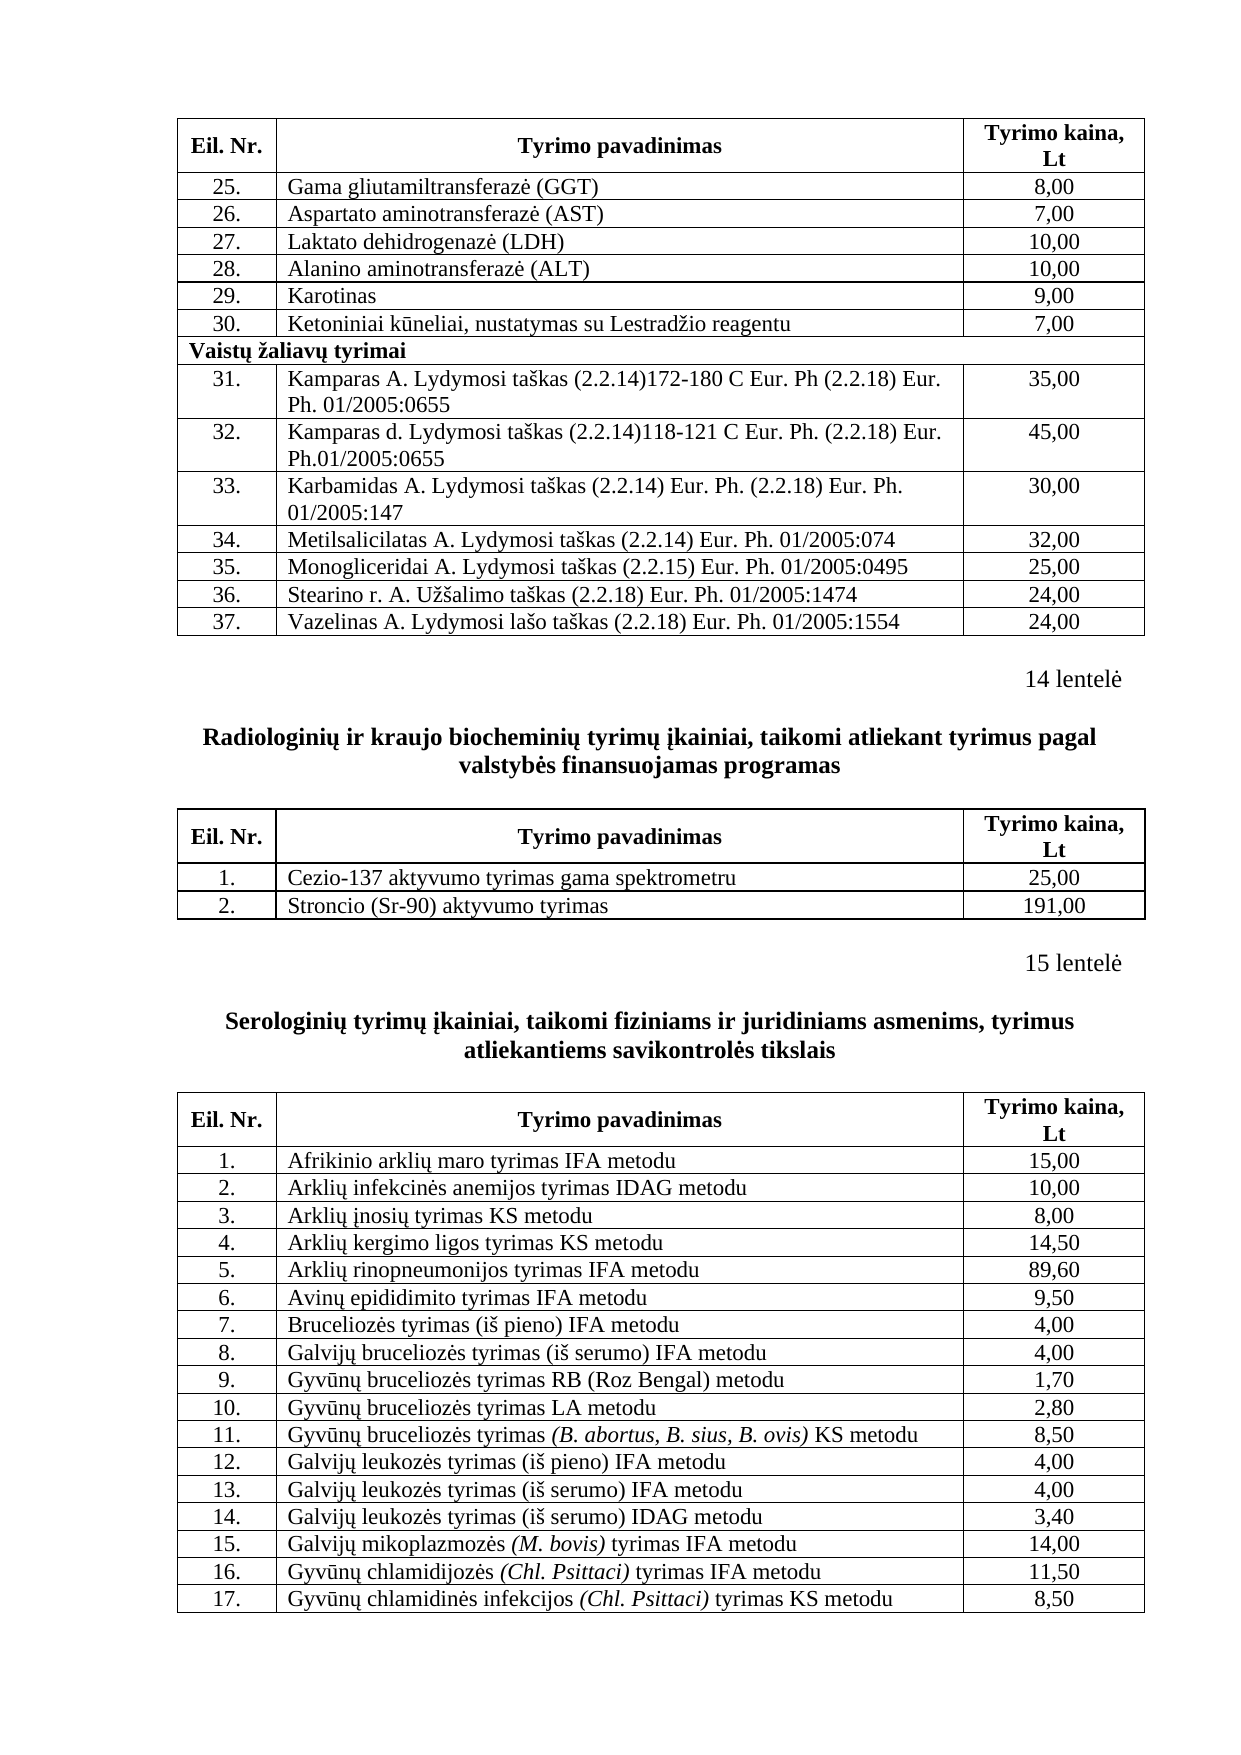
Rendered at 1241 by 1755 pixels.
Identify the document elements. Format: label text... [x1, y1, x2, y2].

table_cell Ketoniniai kūneliai, nustatymas su Lestradžio reagentu [277, 310, 963, 336]
table_cell 4. [178, 1229, 276, 1256]
table_cell Arklių infekcinės anemijos tyrimas IDAG metodu [277, 1174, 963, 1201]
table_cell Arklių įnosių tyrimas KS metodu [277, 1202, 963, 1228]
table_cell Arklių kergimo ligos tyrimas KS metodu [277, 1229, 963, 1256]
table_cell Metilsalicilatas A. Lydymosi taškas (2.2.14) Eur. Ph. 01/2005:074 [277, 526, 963, 552]
table_cell 11,50 [964, 1558, 1144, 1584]
table_cell 37. [178, 608, 276, 634]
table_cell Karbamidas A. Lydymosi taškas (2.2.14) Eur. Ph. (2.2.18) Eur. Ph. 01/2005:147 [277, 472, 963, 525]
text 14 lentelė [177, 664, 1122, 693]
table_cell Avinų epididimito tyrimas IFA metodu [277, 1284, 963, 1310]
table_cell 24,00 [964, 608, 1144, 634]
table_cell 13. [178, 1476, 276, 1502]
text Serologinių tyrimų įkainiai, taikomi fiziniams ir juridiniams asmenims, tyrimus atliekantiems savikontrolės tikslais [177, 1006, 1122, 1063]
table_cell Vaistų žaliavų tyrimai [178, 337, 1144, 364]
table_header Tyrimo pavadinimas [277, 810, 963, 862]
table_cell 16. [178, 1558, 276, 1584]
table_cell Gyvūnų chlamidinės infekcijos (Chl. Psittaci) tyrimas KS metodu [277, 1585, 963, 1612]
table_cell 5. [178, 1257, 276, 1283]
table_cell 29. [178, 283, 276, 309]
table_cell 2. [178, 892, 275, 918]
table_cell 35,00 [964, 365, 1144, 417]
table_header Eil. Nr. [178, 810, 275, 862]
table_header Eil. Nr. [178, 119, 276, 172]
table_cell 30,00 [964, 472, 1144, 525]
table_cell 7,00 [964, 310, 1144, 336]
table_cell Gyvūnų bruceliozės tyrimas LA metodu [277, 1394, 963, 1420]
table_cell 10,00 [964, 255, 1144, 281]
table_header Tyrimo pavadinimas [277, 1093, 963, 1146]
table_cell 36. [178, 581, 276, 607]
table_cell 9. [178, 1366, 276, 1392]
table_cell Galvijų leukozės tyrimas (iš serumo) IDAG metodu [277, 1503, 963, 1529]
table_cell Galvijų leukozės tyrimas (iš pieno) IFA metodu [277, 1448, 963, 1475]
table_cell 3,40 [964, 1503, 1144, 1529]
table_cell Karotinas [277, 283, 963, 309]
table_cell Laktato dehidrogenazė (LDH) [277, 228, 963, 254]
table_header Eil. Nr. [178, 1093, 276, 1146]
table_cell 25,00 [964, 553, 1144, 580]
table_cell 10. [178, 1394, 276, 1420]
table_cell 4,00 [964, 1476, 1144, 1502]
table_cell 45,00 [964, 419, 1144, 471]
table_cell Afrikinio arklių maro tyrimas IFA metodu [277, 1147, 963, 1173]
table_cell Galvijų leukozės tyrimas (iš serumo) IFA metodu [277, 1476, 963, 1502]
table_cell 1. [178, 1147, 276, 1173]
table_cell Gyvūnų chlamidijozės (Chl. Psittaci) tyrimas IFA metodu [277, 1558, 963, 1584]
table_cell Galvijų bruceliozės tyrimas (iš serumo) IFA metodu [277, 1339, 963, 1365]
table_cell 8,50 [964, 1585, 1144, 1612]
table_cell 89,60 [964, 1257, 1144, 1283]
table_cell Cezio-137 aktyvumo tyrimas gama spektrometru [277, 864, 963, 890]
table_cell Arklių rinopneumonijos tyrimas IFA metodu [277, 1257, 963, 1283]
table_cell Kamparas A. Lydymosi taškas (2.2.14)172-180 C Eur. Ph (2.2.18) Eur. Ph. 01/2005:0655 [277, 365, 963, 417]
table_cell 32,00 [964, 526, 1144, 552]
table_cell Gama gliutamiltransferazė (GGT) [277, 173, 963, 199]
table_cell 25,00 [964, 864, 1144, 890]
table_cell 9,50 [964, 1284, 1144, 1310]
table_cell 32. [178, 419, 276, 471]
text Radiologinių ir kraujo biocheminių tyrimų įkainiai, taikomi atliekant tyrimus pagal valstybės finansuojamas programas [177, 722, 1122, 779]
table_cell 24,00 [964, 581, 1144, 607]
table_cell 4,00 [964, 1311, 1144, 1338]
table_cell 26. [178, 200, 276, 227]
text 15 lentelė [177, 948, 1122, 977]
table_cell 191,00 [964, 892, 1144, 918]
table_cell Alanino aminotransferazė (ALT) [277, 255, 963, 281]
table_header Tyrimo kaina, Lt [964, 119, 1144, 172]
table_cell 7. [178, 1311, 276, 1338]
table_cell Monogliceridai A. Lydymosi taškas (2.2.15) Eur. Ph. 01/2005:0495 [277, 553, 963, 580]
table_cell 12. [178, 1448, 276, 1475]
table_header Tyrimo kaina, Lt [964, 810, 1144, 862]
table_cell 33. [178, 472, 276, 525]
table_cell 31. [178, 365, 276, 417]
table_cell 8,00 [964, 1202, 1144, 1228]
table_cell Vazelinas A. Lydymosi lašo taškas (2.2.18) Eur. Ph. 01/2005:1554 [277, 608, 963, 634]
table_cell 28. [178, 255, 276, 281]
table_header Tyrimo pavadinimas [277, 119, 963, 172]
table_cell 1,70 [964, 1366, 1144, 1392]
table_cell Kamparas d. Lydymosi taškas (2.2.14)118-121 C Eur. Ph. (2.2.18) Eur. Ph.01/2005:0655 [277, 419, 963, 471]
table_cell 25. [178, 173, 276, 199]
table_cell 1. [178, 864, 275, 890]
table_cell 8,00 [964, 173, 1144, 199]
table_cell 15. [178, 1531, 276, 1557]
table_cell Bruceliozės tyrimas (iš pieno) IFA metodu [277, 1311, 963, 1338]
table_cell Stroncio (Sr-90) aktyvumo tyrimas [277, 892, 963, 918]
table_cell 9,00 [964, 283, 1144, 309]
table_cell 4,00 [964, 1339, 1144, 1365]
table_cell 10,00 [964, 1174, 1144, 1201]
table_cell 27. [178, 228, 276, 254]
table_cell 14,00 [964, 1531, 1144, 1557]
table_cell 7,00 [964, 200, 1144, 227]
table_cell Gyvūnų bruceliozės tyrimas (B. abortus, B. sius, B. ovis) KS metodu [277, 1421, 963, 1447]
table_cell 17. [178, 1585, 276, 1612]
table_cell Aspartato aminotransferazė (AST) [277, 200, 963, 227]
table_header Tyrimo kaina, Lt [964, 1093, 1144, 1146]
table_cell 8,50 [964, 1421, 1144, 1447]
table_cell Galvijų mikoplazmozės (M. bovis) tyrimas IFA metodu [277, 1531, 963, 1557]
table_cell 14. [178, 1503, 276, 1529]
table_cell Gyvūnų bruceliozės tyrimas RB (Roz Bengal) metodu [277, 1366, 963, 1392]
table_cell 2. [178, 1174, 276, 1201]
table_cell 4,00 [964, 1448, 1144, 1475]
table_cell 8. [178, 1339, 276, 1365]
table_cell 34. [178, 526, 276, 552]
table_cell Stearino r. A. Užšalimo taškas (2.2.18) Eur. Ph. 01/2005:1474 [277, 581, 963, 607]
table_cell 10,00 [964, 228, 1144, 254]
table_cell 3. [178, 1202, 276, 1228]
table_cell 2,80 [964, 1394, 1144, 1420]
table_cell 11. [178, 1421, 276, 1447]
table_cell 14,50 [964, 1229, 1144, 1256]
table_cell 6. [178, 1284, 276, 1310]
table_cell 35. [178, 553, 276, 580]
table_cell 15,00 [964, 1147, 1144, 1173]
table_cell 30. [178, 310, 276, 336]
